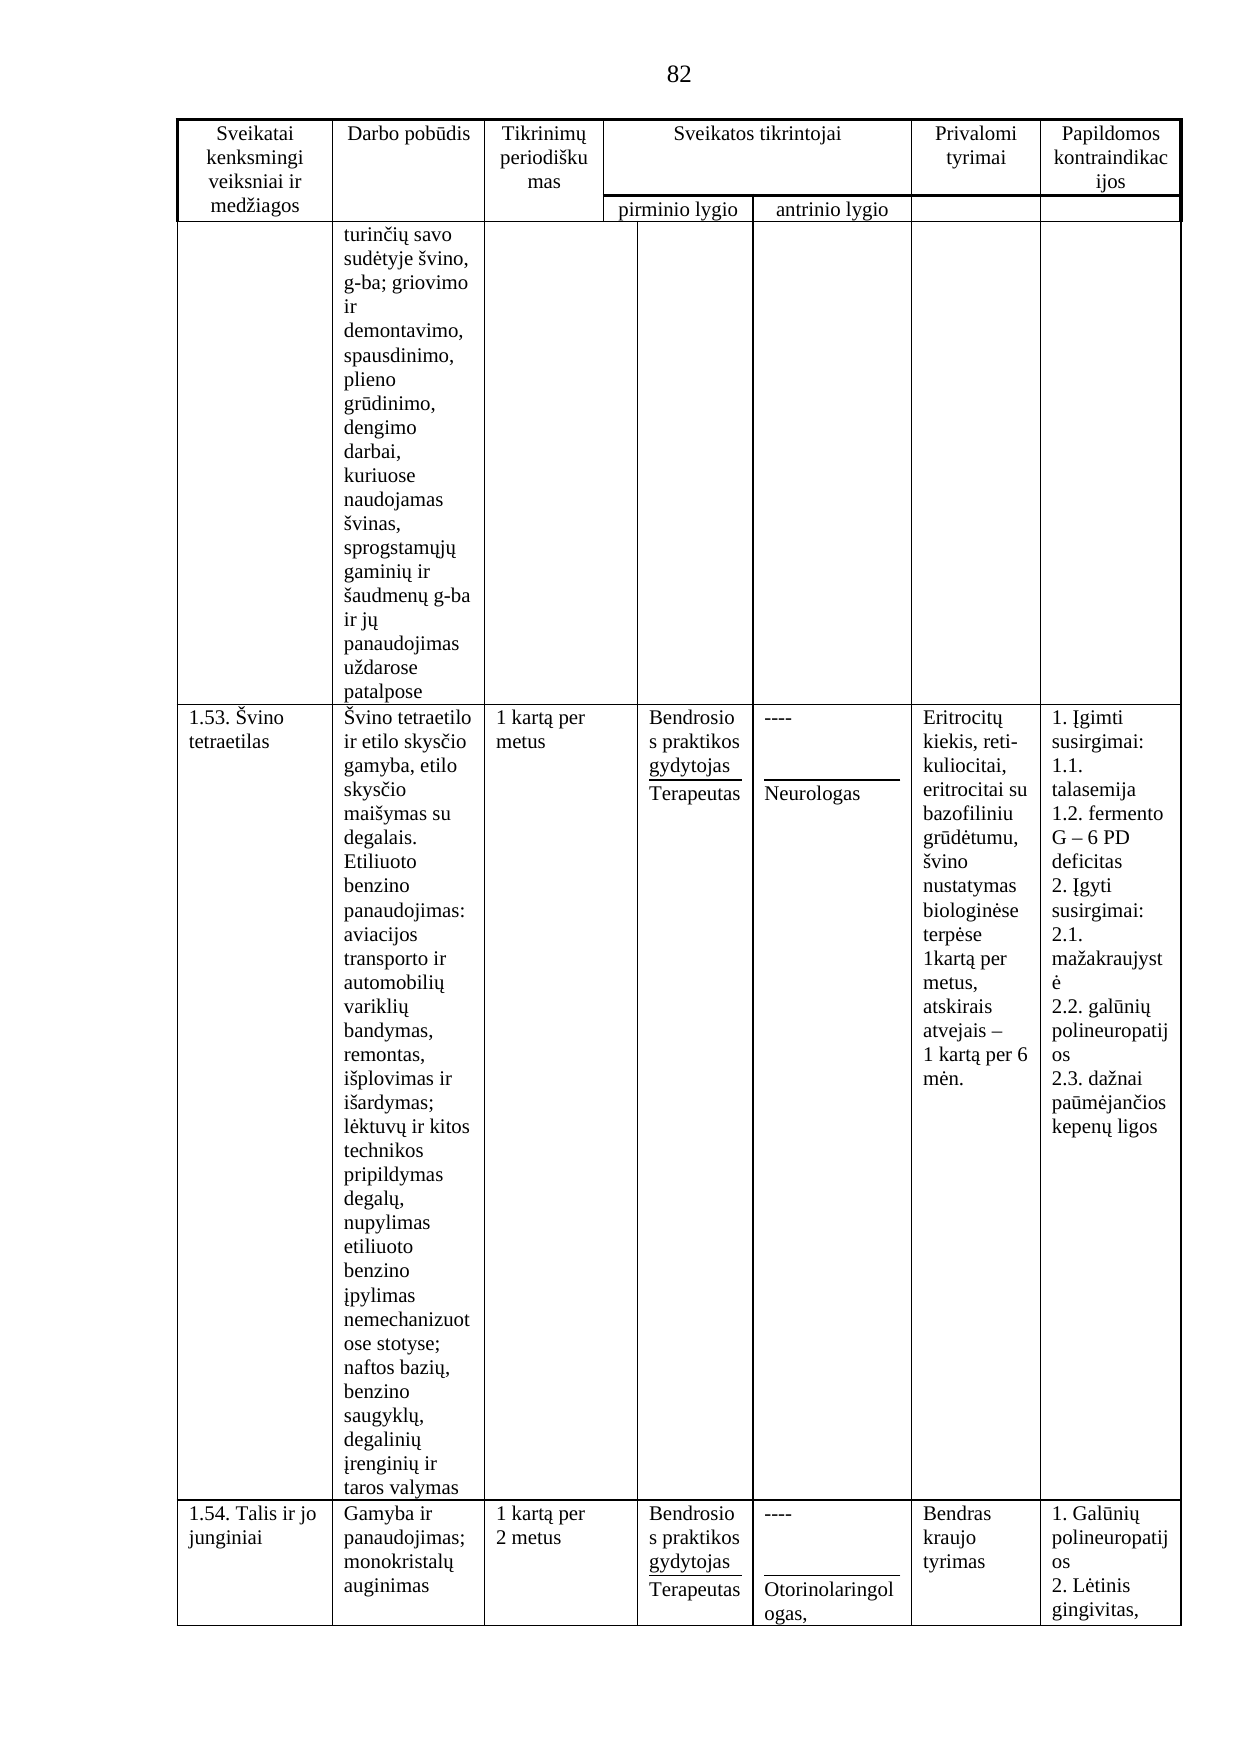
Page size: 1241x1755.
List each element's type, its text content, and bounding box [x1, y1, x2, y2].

table_header Sveikatai kenksmingi veiksniai ir medžiagos [179, 121, 332, 221]
table_cell [1041, 222, 1180, 703]
table_cell 1.54. Talis ir jo junginiai [178, 1501, 332, 1624]
table_header Tikrinimų periodiškumas [485, 121, 603, 221]
table_cell Bendrosios praktikos gydytojas Terapeutas [638, 1501, 752, 1624]
table_cell 1. Įgimti susirgimai: 1.1. talasemija 1.2. fermento G – 6 PD deficitas 2. Įgyti susirgimai: 2.1. mažakraujystė 2.2. galūnių polineuropatijos 2.3. dažnai paūmėjančios kepenų ligos [1041, 705, 1180, 1499]
table_cell Bendrosios praktikos gydytojas Terapeutas [638, 705, 752, 1499]
table_cell [912, 197, 1040, 221]
table_cell 1. Galūnių polineuropatijos 2. Lėtinis gingivitas, [1041, 1501, 1180, 1624]
table_cell pirminio lygio [604, 197, 752, 221]
table_cell 1.53. Švino tetraetilas [178, 705, 332, 1499]
table_cell Bendras kraujo tyrimas [912, 1501, 1040, 1624]
table_cell ---- Neurologas [754, 705, 911, 1499]
table_cell 1 kartą per 2 metus [485, 1501, 637, 1624]
table_cell turinčių savo sudėtyje švino, g-ba; griovimo ir demontavimo, spausdinimo, plieno grūdinimo, dengimo darbai, kuriuose naudojamas švinas, sprogstamųjų gaminių ir šaudmenų g-ba ir jų panaudojimas uždarose patalpose [333, 222, 484, 703]
table_cell [638, 222, 752, 703]
table_cell [178, 222, 332, 703]
table_cell antrinio lygio [754, 197, 911, 221]
table_cell [485, 222, 637, 703]
table_cell Eritrocitų kiekis, reti-kuliocitai, eritrocitai su bazofiliniu grūdėtumu, švino nustatymas biologinėse terpėse 1kartą per metus, atskirais atvejais – 1 kartą per 6 mėn. [912, 705, 1040, 1499]
table_cell [912, 222, 1040, 703]
table_cell Švino tetraetilo ir etilo skysčio gamyba, etilo skysčio maišymas su degalais. Etiliuoto benzino panaudojimas: aviacijos transporto ir automobilių variklių bandymas, remontas, išplovimas ir išardymas; lėktuvų ir kitos technikos pripildymas degalų, nupylimas etiliuoto benzino įpylimas nemechanizuotose stotyse; naftos bazių, benzino saugyklų, degalinių įrenginių ir taros valymas [333, 705, 484, 1499]
table_cell Gamyba ir panaudojimas; monokristalų auginimas [333, 1501, 484, 1624]
table_header Papildomos kontraindikacijos [1041, 121, 1179, 193]
table_header Sveikatos tikrintojai [604, 121, 911, 193]
table_cell 1 kartą per metus [485, 705, 637, 1499]
table_cell [754, 222, 911, 703]
table_header Privalomi tyrimai [912, 121, 1040, 193]
table_cell ---- Otorinolaringologas, [754, 1501, 911, 1624]
table_cell [1041, 197, 1179, 221]
table_header Darbo pobūdis [333, 121, 484, 221]
